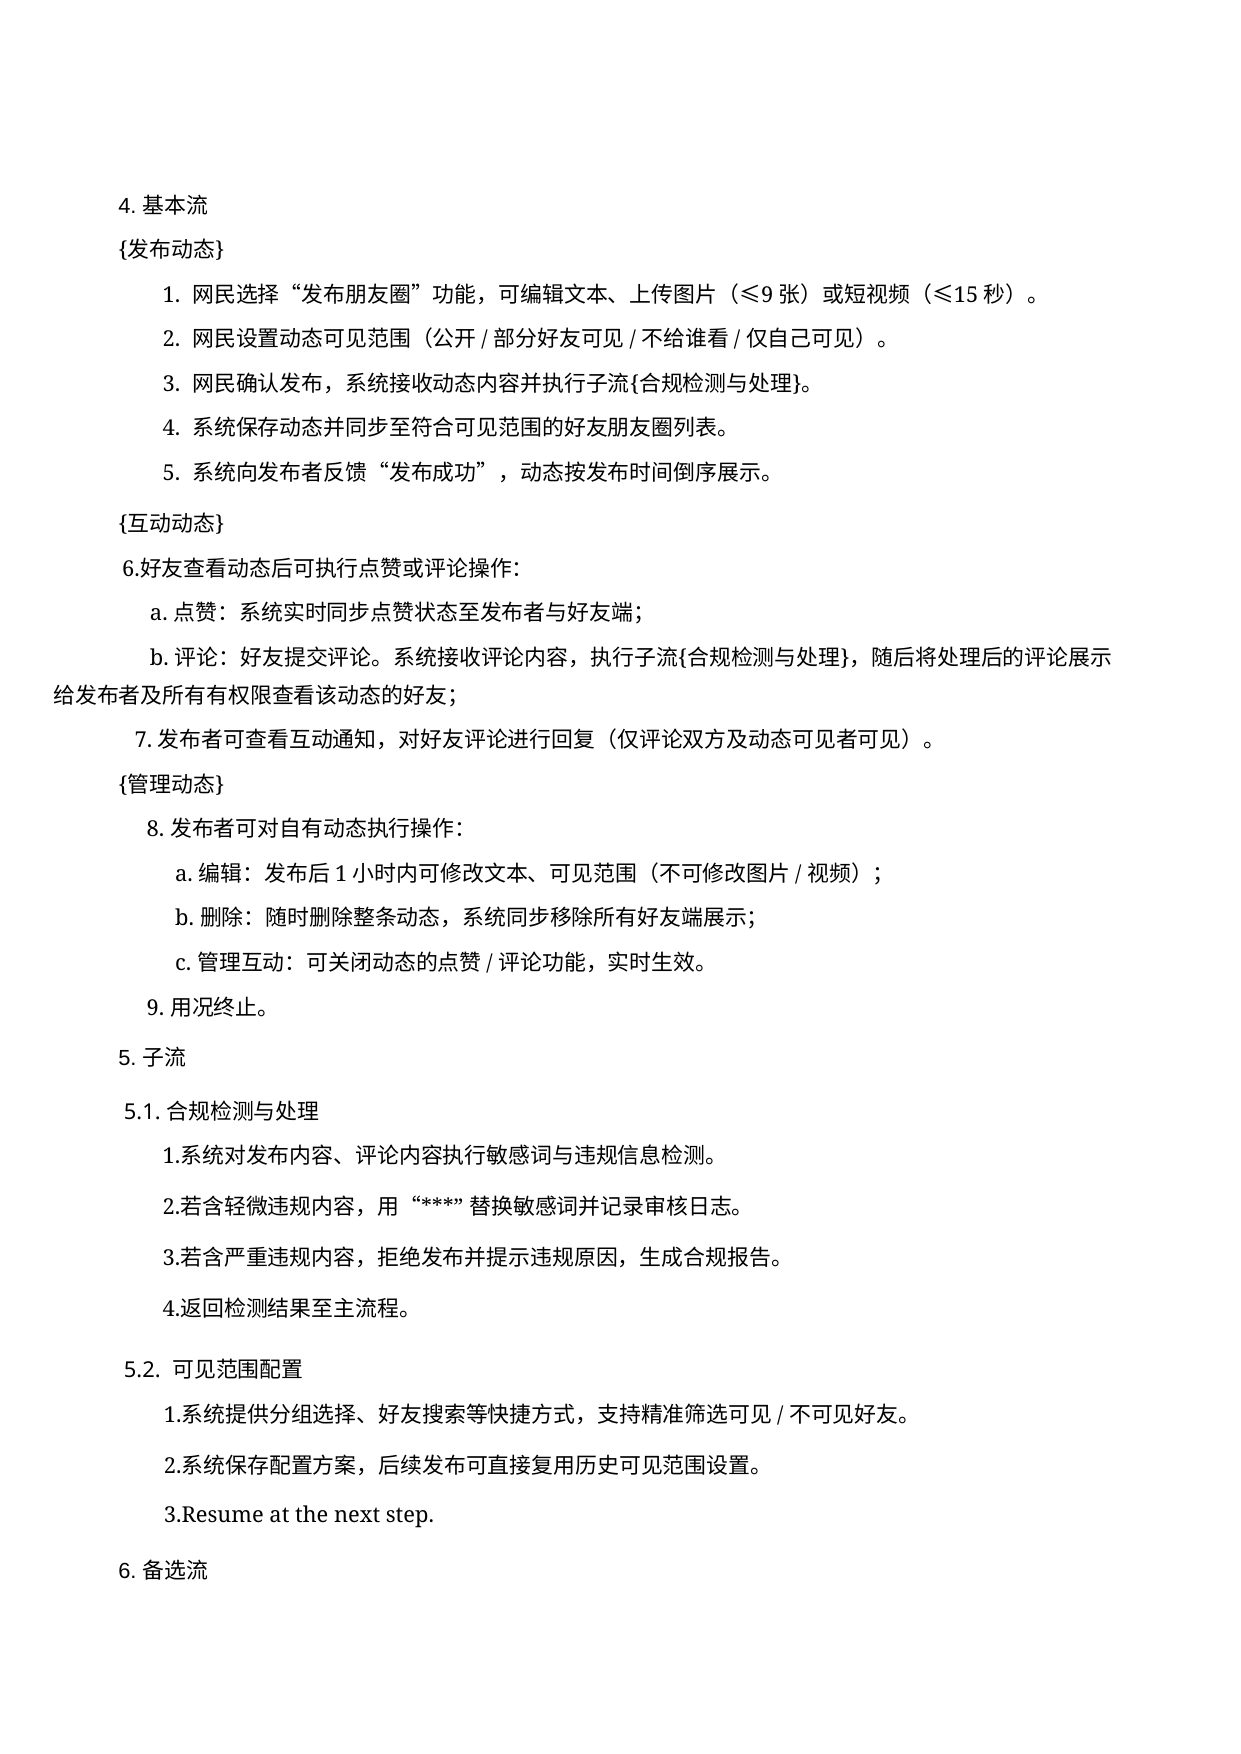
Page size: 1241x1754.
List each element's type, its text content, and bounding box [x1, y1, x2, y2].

text 8. 发布者可对自有动态执行操作： [118, 811, 1122, 843]
text 6.好友查看动态后可执行点赞或评论操作： [71, 551, 1122, 582]
list 3.若含严重违规内容，拒绝发布并提示违规原因，生成合规报告。 [133, 1240, 1122, 1272]
text b. 删除：随时删除整条动态，系统同步移除所有好友端展示； [118, 900, 1122, 932]
text 9. 用况终止。 [118, 989, 1122, 1021]
text a. 点赞：系统实时同步点赞状态至发布者与好友端； [53, 595, 1122, 627]
list 3.Resume at the next step. [134, 1499, 1122, 1529]
subtitle 基本流 [118, 188, 1122, 219]
subtitle 合规检测与处理 [118, 1094, 1122, 1125]
list 网民确认发布，系统接收动态内容并执行子流{合规检测与处理}。 [133, 366, 1122, 397]
text {发布动态} [118, 232, 1122, 264]
text {互动动态} [118, 506, 1122, 538]
text c. 管理互动：可关闭动态的点赞 / 评论功能，实时生效。 [118, 945, 1122, 977]
text 7. 发布者可查看互动通知，对好友评论进行回复（仅评论双方及动态可见者可见）。 [83, 722, 1122, 754]
subtitle 备选流 [118, 1553, 1122, 1584]
text a. 编辑：发布后 1 小时内可修改文本、可见范围（不可修改图片 / 视频）； [118, 856, 1122, 888]
list 1.系统对发布内容、评论内容执行敏感词与违规信息检测。 [133, 1138, 1122, 1170]
list 1.系统提供分组选择、好友搜索等快捷方式，支持精准筛选可见 / 不可见好友。 [134, 1397, 1122, 1428]
subtitle 可见范围配置 [118, 1352, 1122, 1384]
list 2.若含轻微违规内容，用“***” 替换敏感词并记录审核日志。 [133, 1189, 1122, 1221]
list 系统保存动态并同步至符合可见范围的好友朋友圈列表。 [133, 410, 1122, 442]
list 4.返回检测结果至主流程。 [133, 1291, 1122, 1323]
text {管理动态} [118, 767, 1122, 798]
list 网民选择“发布朋友圈”功能，可编辑文本、上传图片（≤9 张）或短视频（≤15 秒）。 [133, 277, 1122, 308]
text b. 评论：好友提交评论。系统接收评论内容，执行子流{合规检测与处理}，随后将处理后的评论展示给发布者及所有有权限查看该动态的好友； [53, 640, 1122, 709]
subtitle 子流 [118, 1039, 1122, 1071]
list 2.系统保存配置方案，后续发布可直接复用历史可见范围设置。 [134, 1448, 1122, 1479]
list 网民设置动态可见范围（公开 / 部分好友可见 / 不给谁看 / 仅自己可见）。 [133, 321, 1122, 353]
list 系统向发布者反馈“发布成功”，动态按发布时间倒序展示。 [133, 455, 1122, 487]
